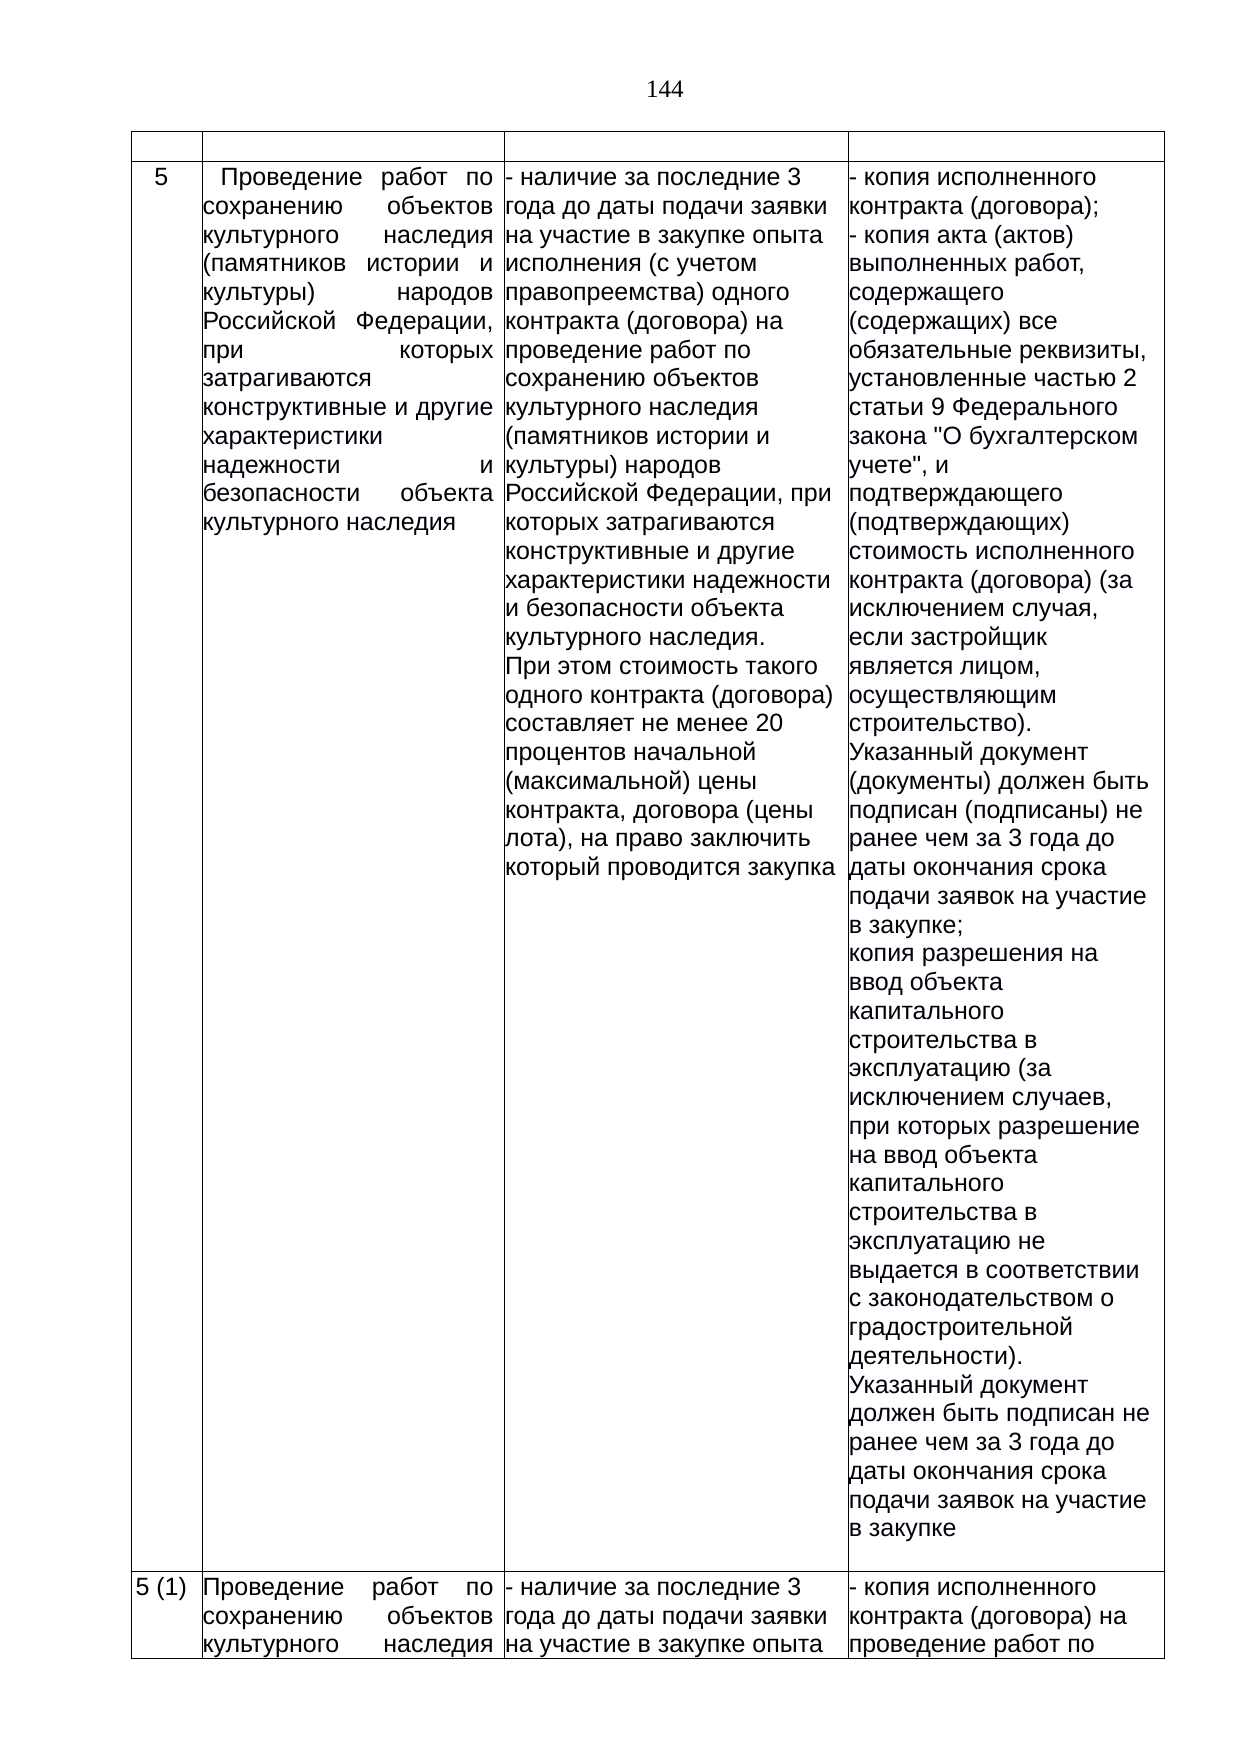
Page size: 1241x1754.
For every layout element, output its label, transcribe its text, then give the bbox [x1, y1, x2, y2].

table_cell 5 (1) [132, 1572, 202, 1658]
table_cell - наличие за последние 3 года до даты подачи заявки на участие в закупке опыта [505, 1572, 848, 1658]
table_cell [203, 132, 504, 161]
table_cell - копия исполненного контракта (договора); - копия акта (актов) выполненных работ, содержащего (содержащих) все обязательные реквизиты, установленные частью 2 статьи 9 Федерального закона "О бухгалтерском учете", и подтверждающего (подтверждающих) стоимость исполненного контракта (договора) (за исключением случая, если застройщик является лицом, осуществляющим строительство). Указанный документ (документы) должен быть подписан (подписаны) не ранее чем за 3 года до даты окончания срока подачи заявок на участие в закупке; копия разрешения на ввод объекта капитального строительства в эксплуатацию (за исключением случаев, при которых разрешение на ввод объекта капитального строительства в эксплуатацию не выдается в соответствии с законодательством о градостроительной деятельности). Указанный документ должен быть подписан не ранее чем за 3 года до даты окончания срока подачи заявок на участие в закупке [849, 162, 1164, 1571]
table_cell Проведение работ по сохранению объектов культурного наследия (памятников истории и культуры) народов Российской Федерации, при которых затрагиваются конструктивные и другие характеристики надежности и безопасности объекта культурного наследия [203, 162, 504, 1571]
table_cell [505, 132, 848, 161]
table_cell - наличие за последние 3 года до даты подачи заявки на участие в закупке опыта исполнения (с учетом правопреемства) одного контракта (договора) на проведение работ по сохранению объектов культурного наследия (памятников истории и культуры) народов Российской Федерации, при которых затрагиваются конструктивные и другие характеристики надежности и безопасности объекта культурного наследия. При этом стоимость такого одного контракта (договора) составляет не менее 20 процентов начальной (максимальной) цены контракта, договора (цены лота), на право заключить который проводится закупка [505, 162, 848, 1571]
table_cell - копия исполненного контракта (договора) на проведение работ по [849, 1572, 1164, 1658]
table_cell [132, 132, 202, 161]
table_cell Проведение работ по сохранению объектов культурного наследия [203, 1572, 504, 1658]
table_cell 5 [132, 162, 202, 1571]
